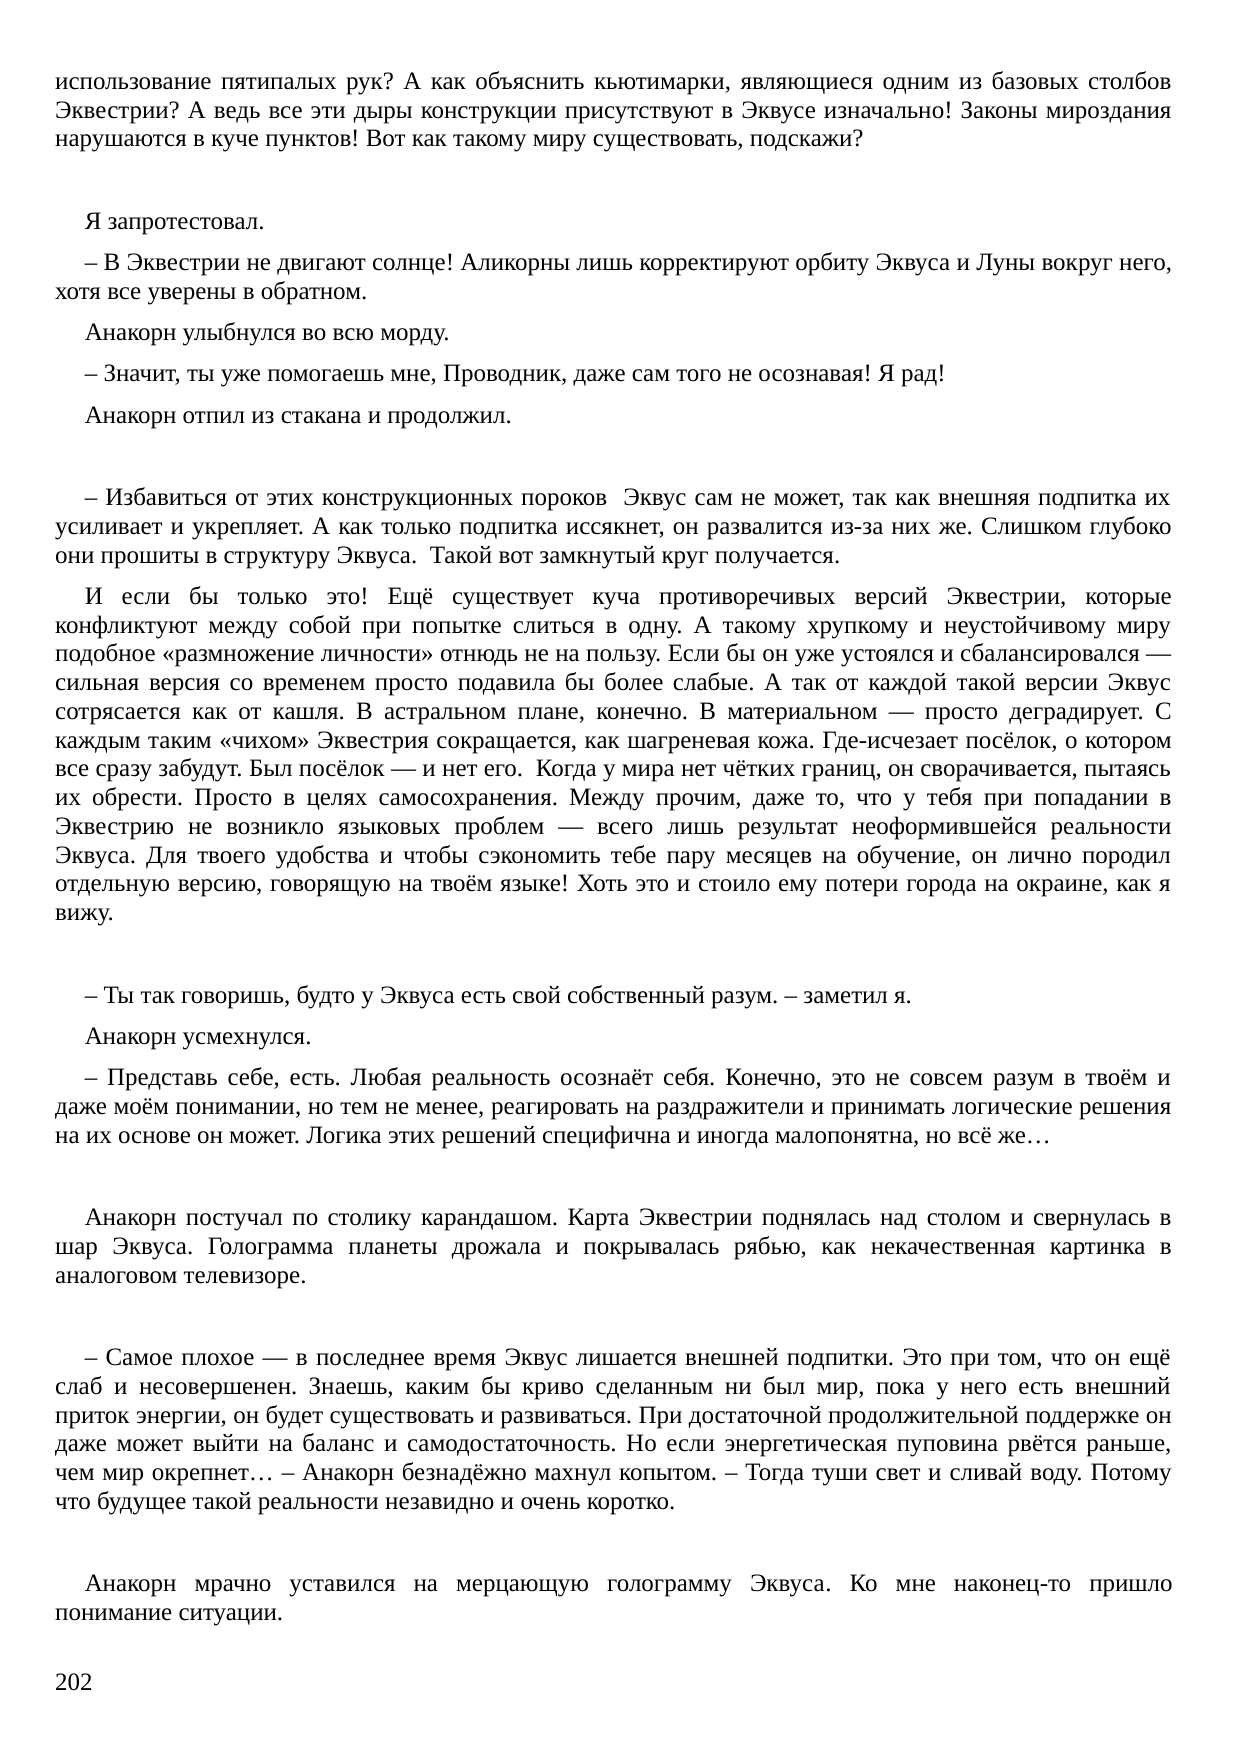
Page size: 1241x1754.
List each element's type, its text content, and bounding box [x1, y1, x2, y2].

text Анакорн усмехнулся. [55, 1021, 1173, 1050]
text – Значит, ты уже помогаешь мне, Проводник, даже сам того не осознавая! Я рад! [55, 358, 1173, 387]
text использование пятипалых рук? А как объяснить кьютимарки, являющиеся одним из базовых столбов Эквестрии? А ведь все эти дыры конструкции присутствуют в Эквусе изначально! Законы мироздания нарушаются в куче пунктов! Вот как такому миру существовать, подскажи? [55, 66, 1173, 152]
text Я запротестовал. [55, 206, 1173, 235]
text Анакорн отпил из стакана и продолжил. [55, 400, 1173, 428]
text Анакорн мрачно уставился на мерцающую голограмму Эквуса. Ко мне наконец-то пришло понимание ситуации. [55, 1568, 1173, 1626]
text – Представь себе, есть. Любая реальность осознаёт себя. Конечно, это не совсем разум в твоём и даже моём понимании, но тем не менее, реагировать на раздражители и принимать логические решения на их основе он может. Логика этих решений специфична и иногда малопонятна, но всё же… [55, 1062, 1173, 1148]
text – Избавиться от этих конструкционных пороков Эквус сам не может, так как внешняя подпитка их усиливает и укрепляет. А как только подпитка иссякнет, он развалится из-за них же. Слишком глубоко они прошиты в структуру Эквуса. Такой вот замкнутый круг получается. [55, 482, 1173, 568]
text – Самое плохое — в последнее время Эквус лишается внешней подпитки. Это при том, что он ещё слаб и несовершенен. Знаешь, каким бы криво сделанным ни был мир, пока у него есть внешний приток энергии, он будет существовать и развиваться. При достаточной продолжительной поддержке он даже может выйти на баланс и самодостаточность. Но если энергетическая пуповина рвётся раньше, чем мир окрепнет… – Анакорн безнадёжно махнул копытом. – Тогда туши свет и сливай воду. Потому что будущее такой реальности незавидно и очень коротко. [55, 1342, 1173, 1515]
text Анакорн улыбнулся во всю морду. [55, 317, 1173, 346]
text Анакорн постучал по столику карандашом. Карта Эквестрии поднялась над столом и свернулась в шар Эквуса. Голограмма планеты дрожала и покрывалась рябью, как некачественная картинка в аналоговом телевизоре. [55, 1202, 1173, 1288]
text – В Эквестрии не двигают солнце! Аликорны лишь корректируют орбиту Эквуса и Луны вокруг него, хотя все уверены в обратном. [55, 247, 1173, 305]
text – Ты так говоришь, будто у Эквуса есть свой собственный разум. – заметил я. [55, 980, 1173, 1008]
text И если бы только это! Ещё существует куча противоречивых версий Эквестрии, которые конфликтуют между собой при попытке слиться в одну. А такому хрупкому и неустойчивому миру подобное «размножение личности» отнюдь не на пользу. Если бы он уже устоялся и сбалансировался — сильная версия со временем просто подавила бы более слабые. А так от каждой такой версии Эквус сотрясается как от кашля. В астральном плане, конечно. В материальном — просто деградирует. С каждым таким «чихом» Эквестрия сокращается, как шагреневая кожа. Где-исчезает посёлок, о котором все сразу забудут. Был посёлок — и нет его. Когда у мира нет чётких границ, он сворачивается, пытаясь их обрести. Просто в целях самосохранения. Между прочим, даже то, что у тебя при попадании в Эквестрию не возникло языковых проблем — всего лишь результат неоформившейся реальности Эквуса. Для твоего удобства и чтобы сэкономить тебе пару месяцев на обучение, он лично породил отдельную версию, говорящую на твоём языке! Хоть это и стоило ему потери города на окраине, как я вижу. [55, 581, 1173, 926]
